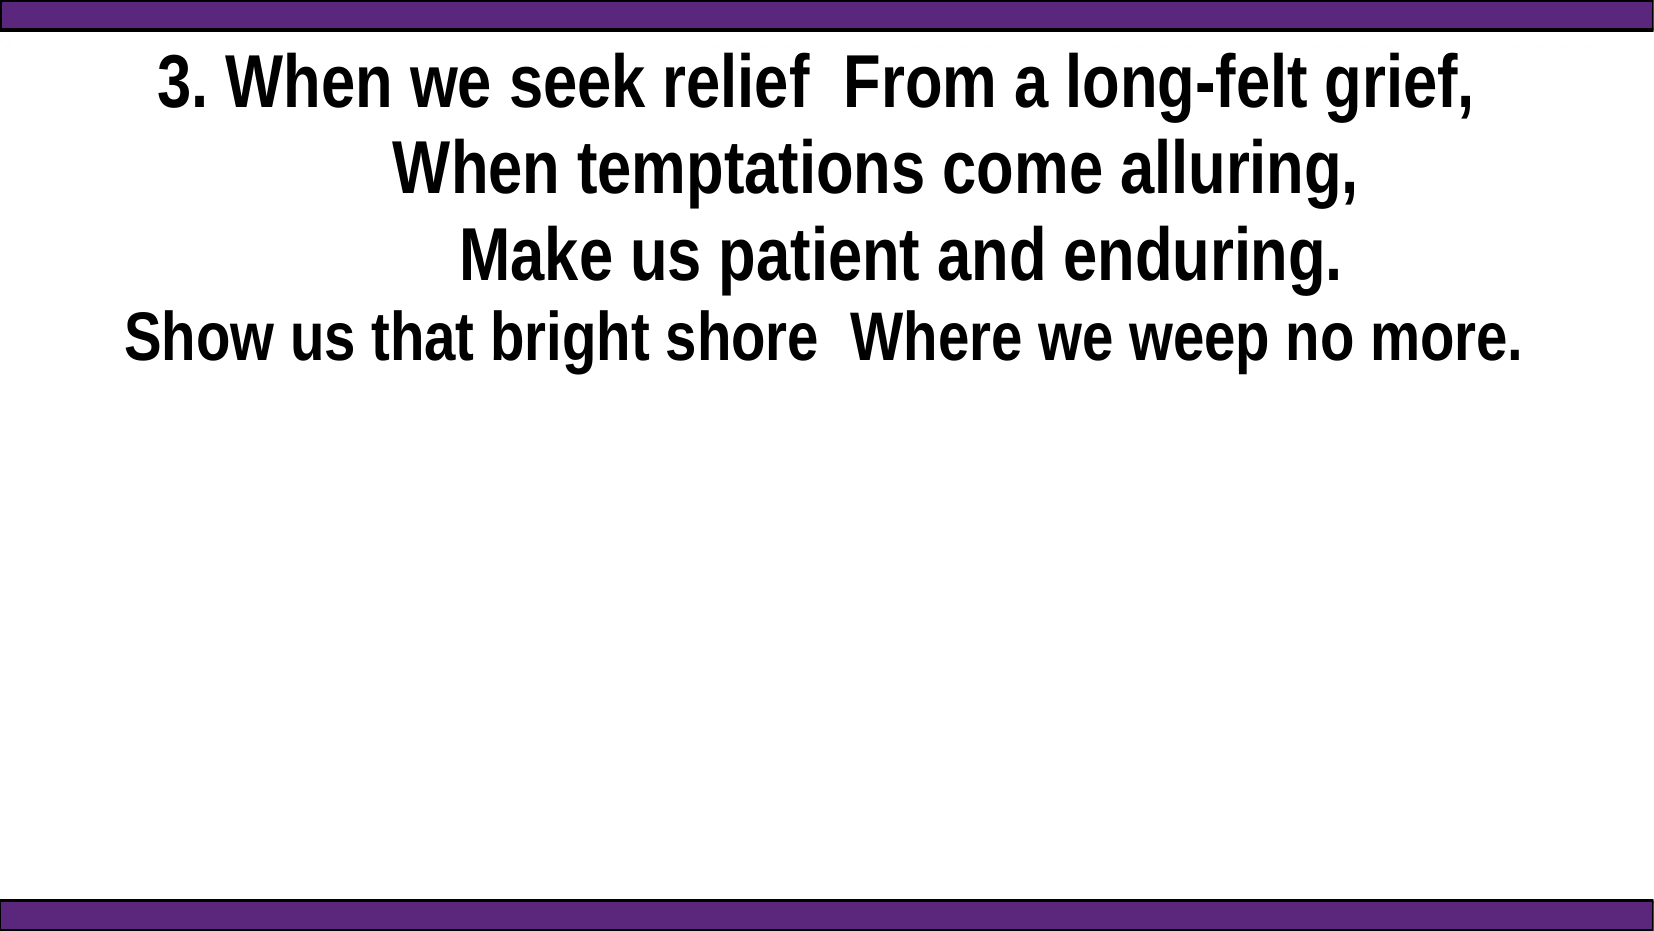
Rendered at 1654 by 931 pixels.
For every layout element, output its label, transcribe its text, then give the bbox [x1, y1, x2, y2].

text_box [0, 0, 1654, 31]
text_box [0, 900, 1654, 931]
text_box 3. When we seek relief From a long-felt grief, When temptations come alluring, Make us patient and enduring. Show us that bright shore Where we weep no more. [45, 30, 1606, 383]
picture [0, 31, 1654, 900]
